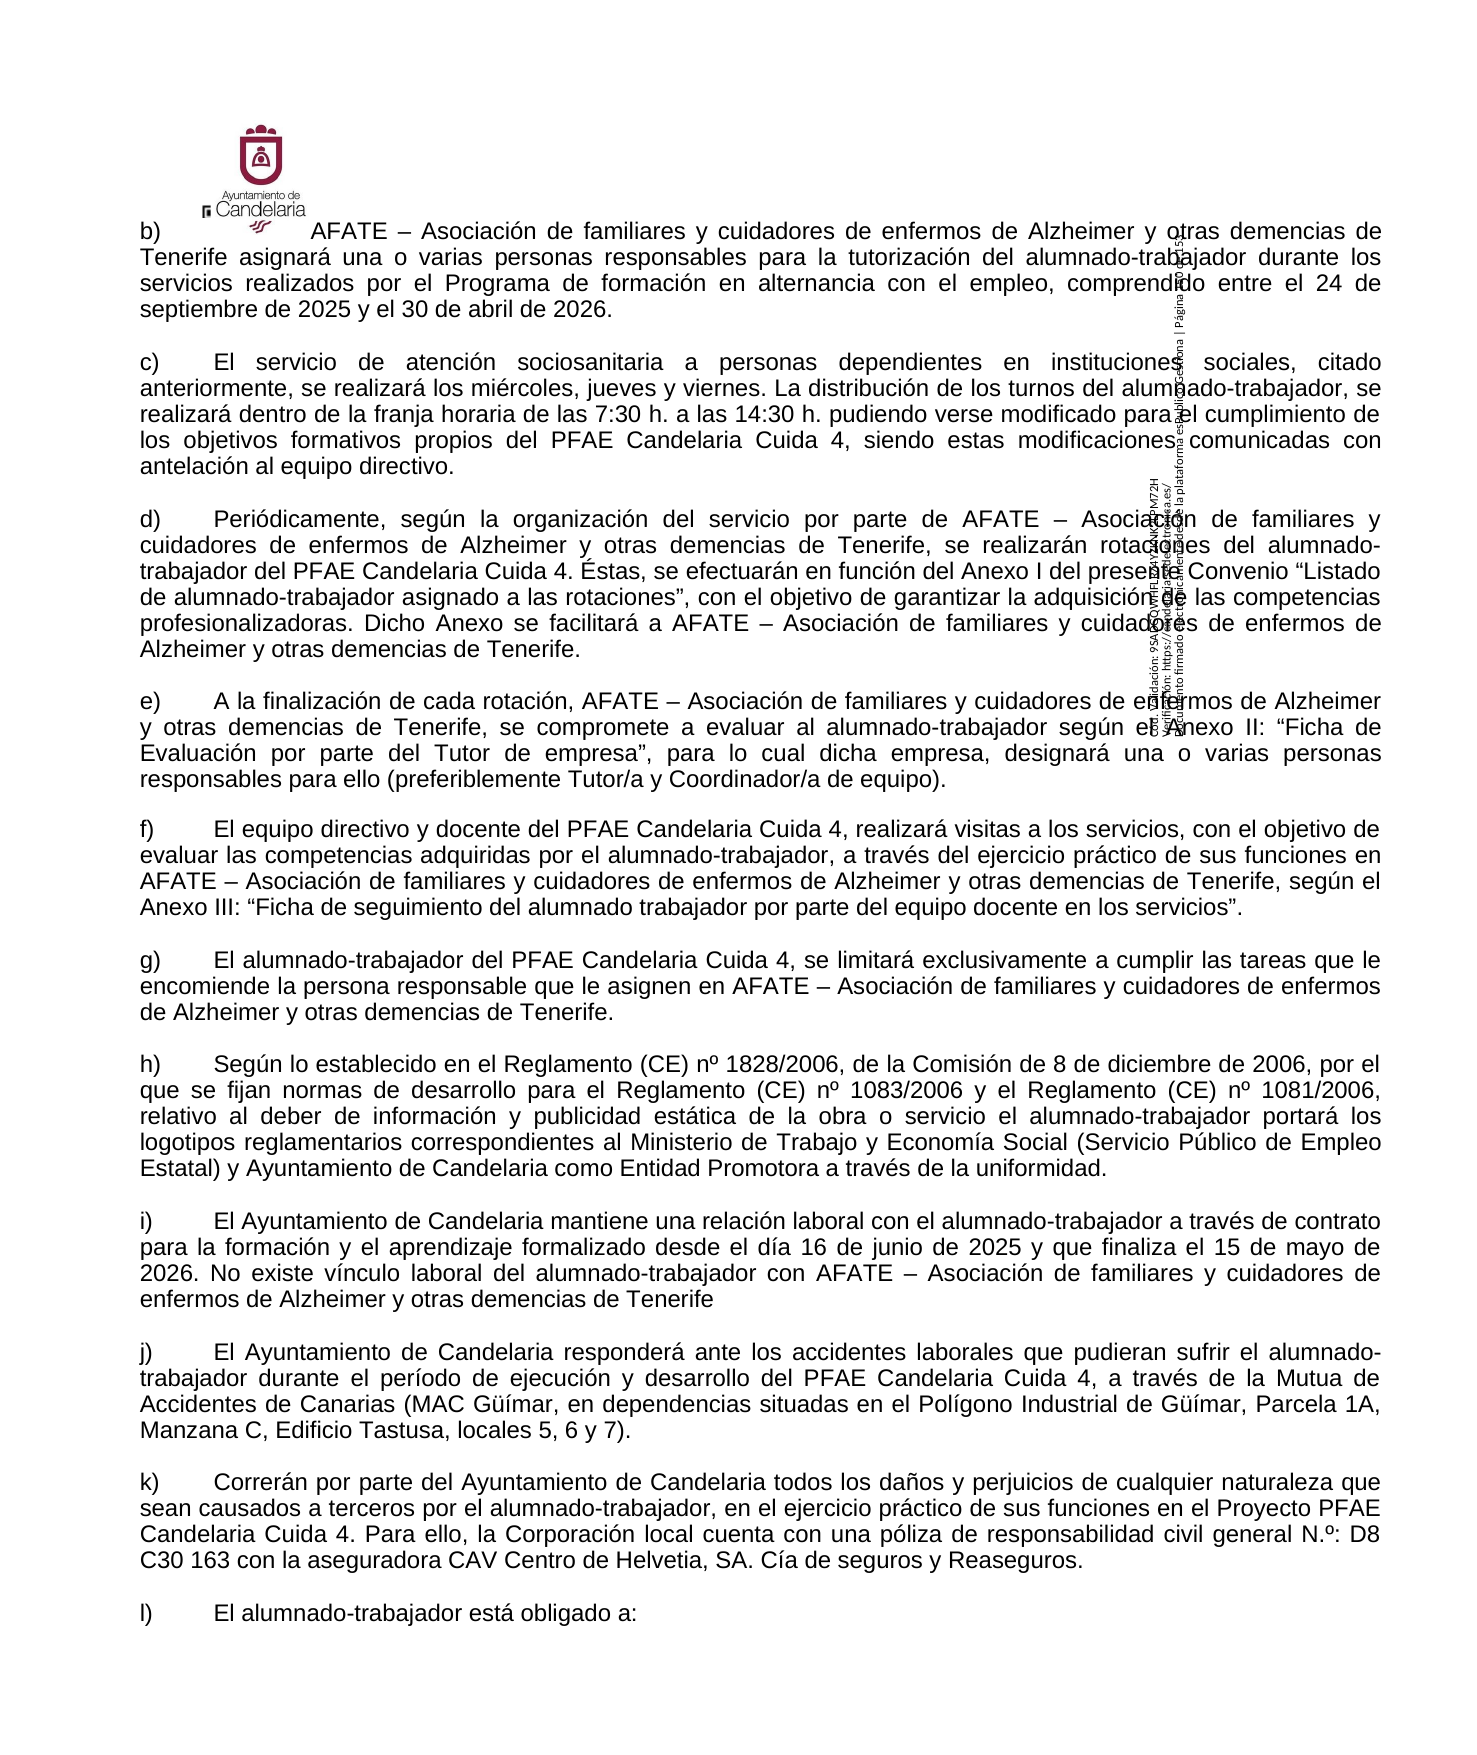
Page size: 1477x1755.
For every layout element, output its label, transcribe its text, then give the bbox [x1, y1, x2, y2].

list Según lo establecido en el Reglamento (CE) nº 1828/2006, de la Comisión de 8 de diciembre de 2006, por el que se fijan normas de desarrollo para el Reglamento (CE) nº 1083/2006 y el Reglamento (CE) nº 1081/2006, relativo al deber de información y publicidad estática de la obra o servicio el alumnado-trabajador portará los logotipos reglamentarios correspondientes al Ministerio de Trabajo y Economía Social (Servicio Público de Empleo Estatal) y Ayuntamiento de Candelaria como Entidad Promotora a través de la uniformidad. [139, 1052, 1383, 1182]
list Correrán por parte del Ayuntamiento de Candelaria todos los daños y perjuicios de cualquier naturaleza que sean causados a terceros por el alumnado-trabajador, en el ejercicio práctico de sus funciones en el Proyecto PFAE Candelaria Cuida 4. Para ello, la Corporación local cuenta con una póliza de responsabilidad civil general N.º: D8 C30 163 con la aseguradora CAV Centro de Helvetia, SA. Cía de seguros y Reaseguros. [139, 1470, 1383, 1574]
list El Ayuntamiento de Candelaria responderá ante los accidentes laborales que pudieran sufrir el alumnado-trabajador durante el período de ejecución y desarrollo del PFAE Candelaria Cuida 4, a través de la Mutua de Accidentes de Canarias (MAC Güímar, en dependencias situadas en el Polígono Industrial de Güímar, Parcela 1A, Manzana C, Edificio Tastusa, locales 5, 6 y 7). [139, 1339, 1383, 1443]
list A la finalización de cada rotación, AFATE – Asociación de familiares y cuidadores de enfermos de Alzheimer y otras demencias de Tenerife, se compromete a evaluar al alumnado-trabajador según el Anexo II: “Ficha de Evaluación por parte del Tutor de empresa”, para lo cual dicha empresa, designará una o varias personas responsables para ello (preferiblemente Tutor/a y Coordinador/a de equipo). [139, 689, 1383, 793]
list El equipo directivo y docente del PFAE Candelaria Cuida 4, realizará visitas a los servicios, con el objetivo de evaluar las competencias adquiridas por el alumnado-trabajador, a través del ejercicio práctico de sus funciones en AFATE – Asociación de familiares y cuidadores de enfermos de Alzheimer y otras demencias de Tenerife, según el Anexo III: “Ficha de seguimiento del alumnado trabajador por parte del equipo docente en los servicios”. [139, 817, 1383, 921]
list El Ayuntamiento de Candelaria mantiene una relación laboral con el alumnado-trabajador a través de contrato para la formación y el aprendizaje formalizado desde el día 16 de junio de 2025 y que finaliza el 15 de mayo de 2026. No existe vínculo laboral del alumnado-trabajador con AFATE – Asociación de familiares y cuidadores de enfermos de Alzheimer y otras demencias de Tenerife [139, 1208, 1383, 1313]
list El alumnado-trabajador del PFAE Candelaria Cuida 4, se limitará exclusivamente a cumplir las tareas que le encomiende la persona responsable que le asignen en AFATE – Asociación de familiares y cuidadores de enfermos de Alzheimer y otras demencias de Tenerife. [139, 947, 1383, 1025]
list AFATE – Asociación de familiares y cuidadores de enfermos de Alzheimer y otras demencias de Tenerife asignará una o varias personas responsables para la tutorización del alumnado-trabajador durante los servicios realizados por el Programa de formación en alternancia con el empleo, comprendido entre el 24 de septiembre de 2025 y el 30 de abril de 2026. [139, 219, 1383, 323]
list Periódicamente, según la organización del servicio por parte de AFATE – Asociación de familiares y cuidadores de enfermos de Alzheimer y otras demencias de Tenerife, se realizarán rotaciones del alumnado-trabajador del PFAE Candelaria Cuida 4. Éstas, se efectuarán en función del Anexo I del presente Convenio “Listado de alumnado-trabajador asignado a las rotaciones”, con el objetivo de garantizar la adquisición de las competencias profesionalizadoras. Dicho Anexo se facilitará a AFATE – Asociación de familiares y cuidadores de enfermos de Alzheimer y otras demencias de Tenerife. [139, 506, 1383, 662]
list El servicio de atención sociosanitaria a personas dependientes en instituciones sociales, citado anteriormente, se realizará los miércoles, jueves y viernes. La distribución de los turnos del alumnado-trabajador, se realizará dentro de la franja horaria de las 7:30 h. a las 14:30 h. pudiendo verse modificado para el cumplimiento de los objetivos formativos propios del PFAE Candelaria Cuida 4, siendo estas modificaciones comunicadas con antelación al equipo directivo. [139, 349, 1383, 480]
list El alumnado-trabajador está obligado a: [139, 1600, 1383, 1626]
